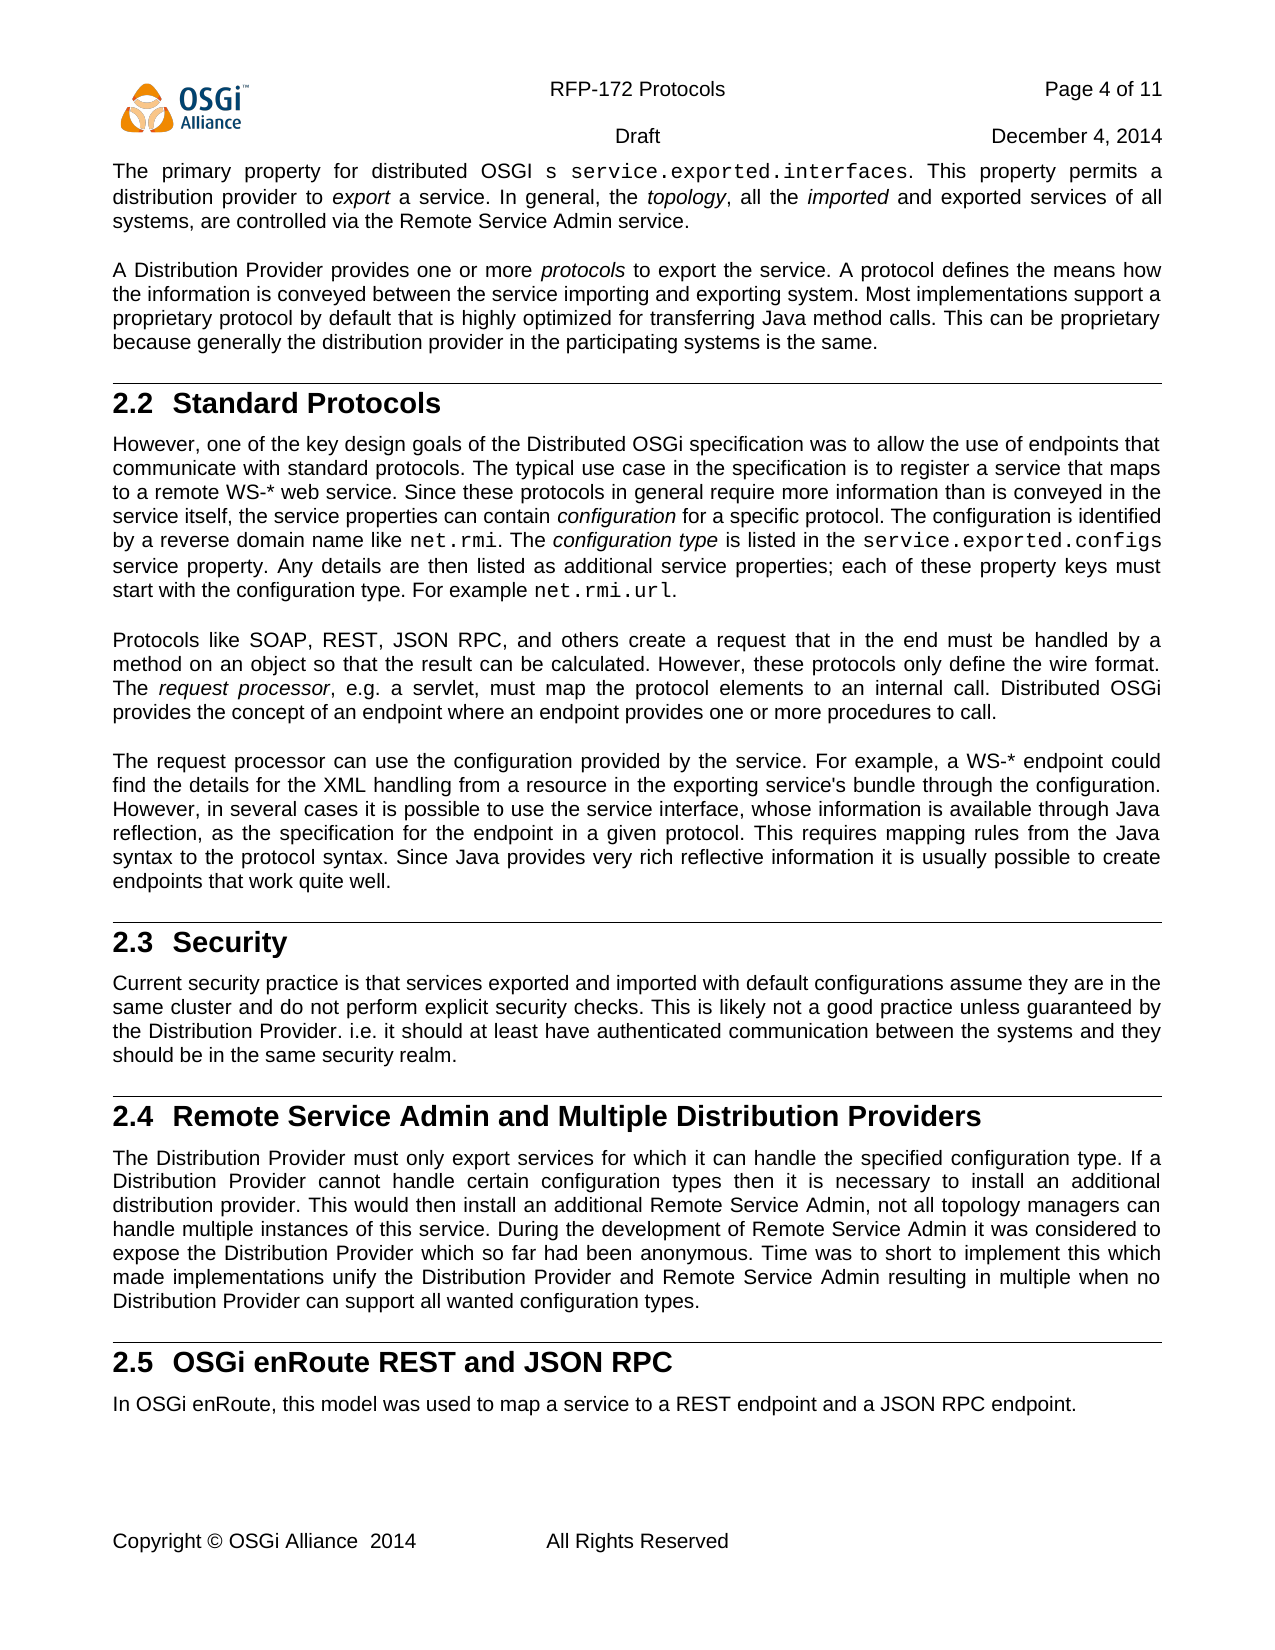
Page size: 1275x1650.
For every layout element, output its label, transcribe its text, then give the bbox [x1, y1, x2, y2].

picture [113, 76, 257, 140]
subtitle Remote Service Admin and Multiple Distribution Providers [112, 1097, 1162, 1133]
text A Distribution Provider provides one or more protocols to export the service. A protocol defines the means how the information is conveyed between the service importing and exporting system. Most implementations support a proprietary protocol by default that is highly optimized for transferring Java method calls. This can be proprietary because generally the distribution provider in the participating systems is the same. [112, 258, 1162, 353]
text The primary property for distributed OSGI s service.exported.interfaces. This property permits a distribution provider to export a service. In general, the topology, all the imported and exported services of all systems, are controlled via the Remote Service Admin service. [112, 159, 1162, 233]
subtitle OSGi enRoute REST and JSON RPC [112, 1343, 1162, 1379]
text Protocols like SOAP, REST, JSON RPC, and others create a request that in the end must be handled by a method on an object so that the result can be calculated. However, these protocols only define the wire format. The request processor, e.g. a servlet, must map the protocol elements to an internal call. Distributed OSGi provides the concept of an endpoint where an endpoint provides one or more procedures to call. [112, 628, 1162, 724]
text The Distribution Provider must only export services for which it can handle the specified configuration type. If a Distribution Provider cannot handle certain configuration types then it is necessary to install an additional distribution provider. This would then install an additional Remote Service Admin, not all topology managers can handle multiple instances of this service. During the development of Remote Service Admin it was considered to expose the Distribution Provider which so far had been anonymous. Time was to short to implement this which made implementations unify the Distribution Provider and Remote Service Admin resulting in multiple when no Distribution Provider can support all wanted configuration types. [112, 1145, 1162, 1313]
text Current security practice is that services exported and imported with default configurations assume they are in the same cluster and do not perform explicit security checks. This is likely not a good practice unless guaranteed by the Distribution Provider. i.e. it should at least have authenticated communication between the systems and they should be in the same security realm. [112, 971, 1162, 1067]
subtitle Standard Protocols [112, 384, 1162, 419]
subtitle Security [112, 923, 1162, 959]
text However, one of the key design goals of the Distributed OSGi specification was to allow the use of endpoints that communicate with standard protocols. The typical use case in the specification is to register a service that maps to a remote WS-* web service. Since these protocols in general require more information than is conveyed in the service itself, the service properties can contain configuration for a specific protocol. The configuration is identified by a reverse domain name like net.rmi. The configuration type is listed in the service.exported.configs service property. Any details are then listed as additional service properties; each of these property keys must start with the configuration type. For example net.rmi.url. [112, 432, 1162, 603]
text The request processor can use the configuration provided by the service. For example, a WS-* endpoint could find the details for the XML handling from a resource in the exporting service's bundle through the configuration. However, in several cases it is possible to use the service interface, whose information is available through Java reflection, as the specification for the endpoint in a given protocol. This requires mapping rules from the Java syntax to the protocol syntax. Since Java provides very rich reflective information it is usually possible to create endpoints that work quite well. [112, 749, 1162, 893]
text In OSGi enRoute, this model was used to map a service to a REST endpoint and a JSON RPC endpoint. [112, 1391, 1162, 1415]
